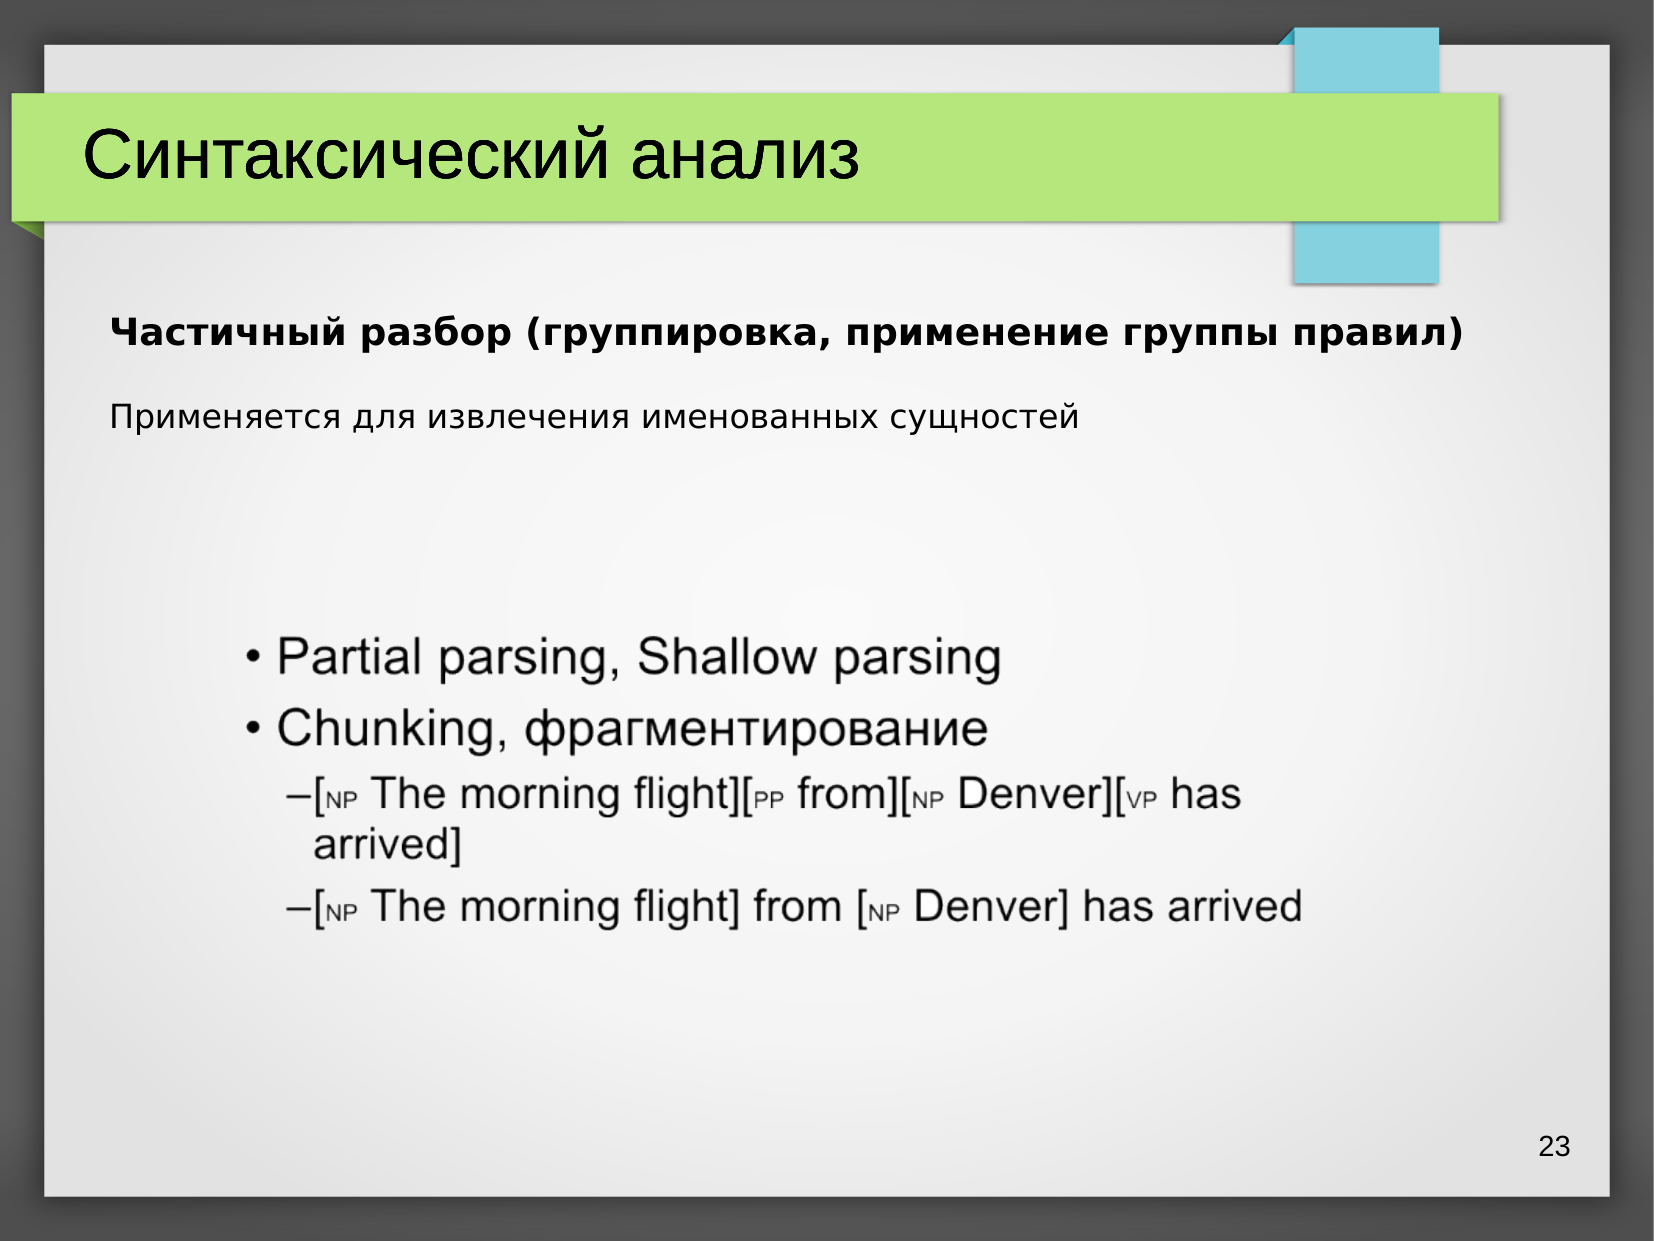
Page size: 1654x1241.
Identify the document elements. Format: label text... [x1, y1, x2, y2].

text_box Частичный разбор (группировка, применение группы правил) Применяется для извлечения именованных сущностей [94, 302, 1524, 444]
title Синтаксический анализ [82, 114, 993, 194]
picture [0, 0, 1654, 1241]
